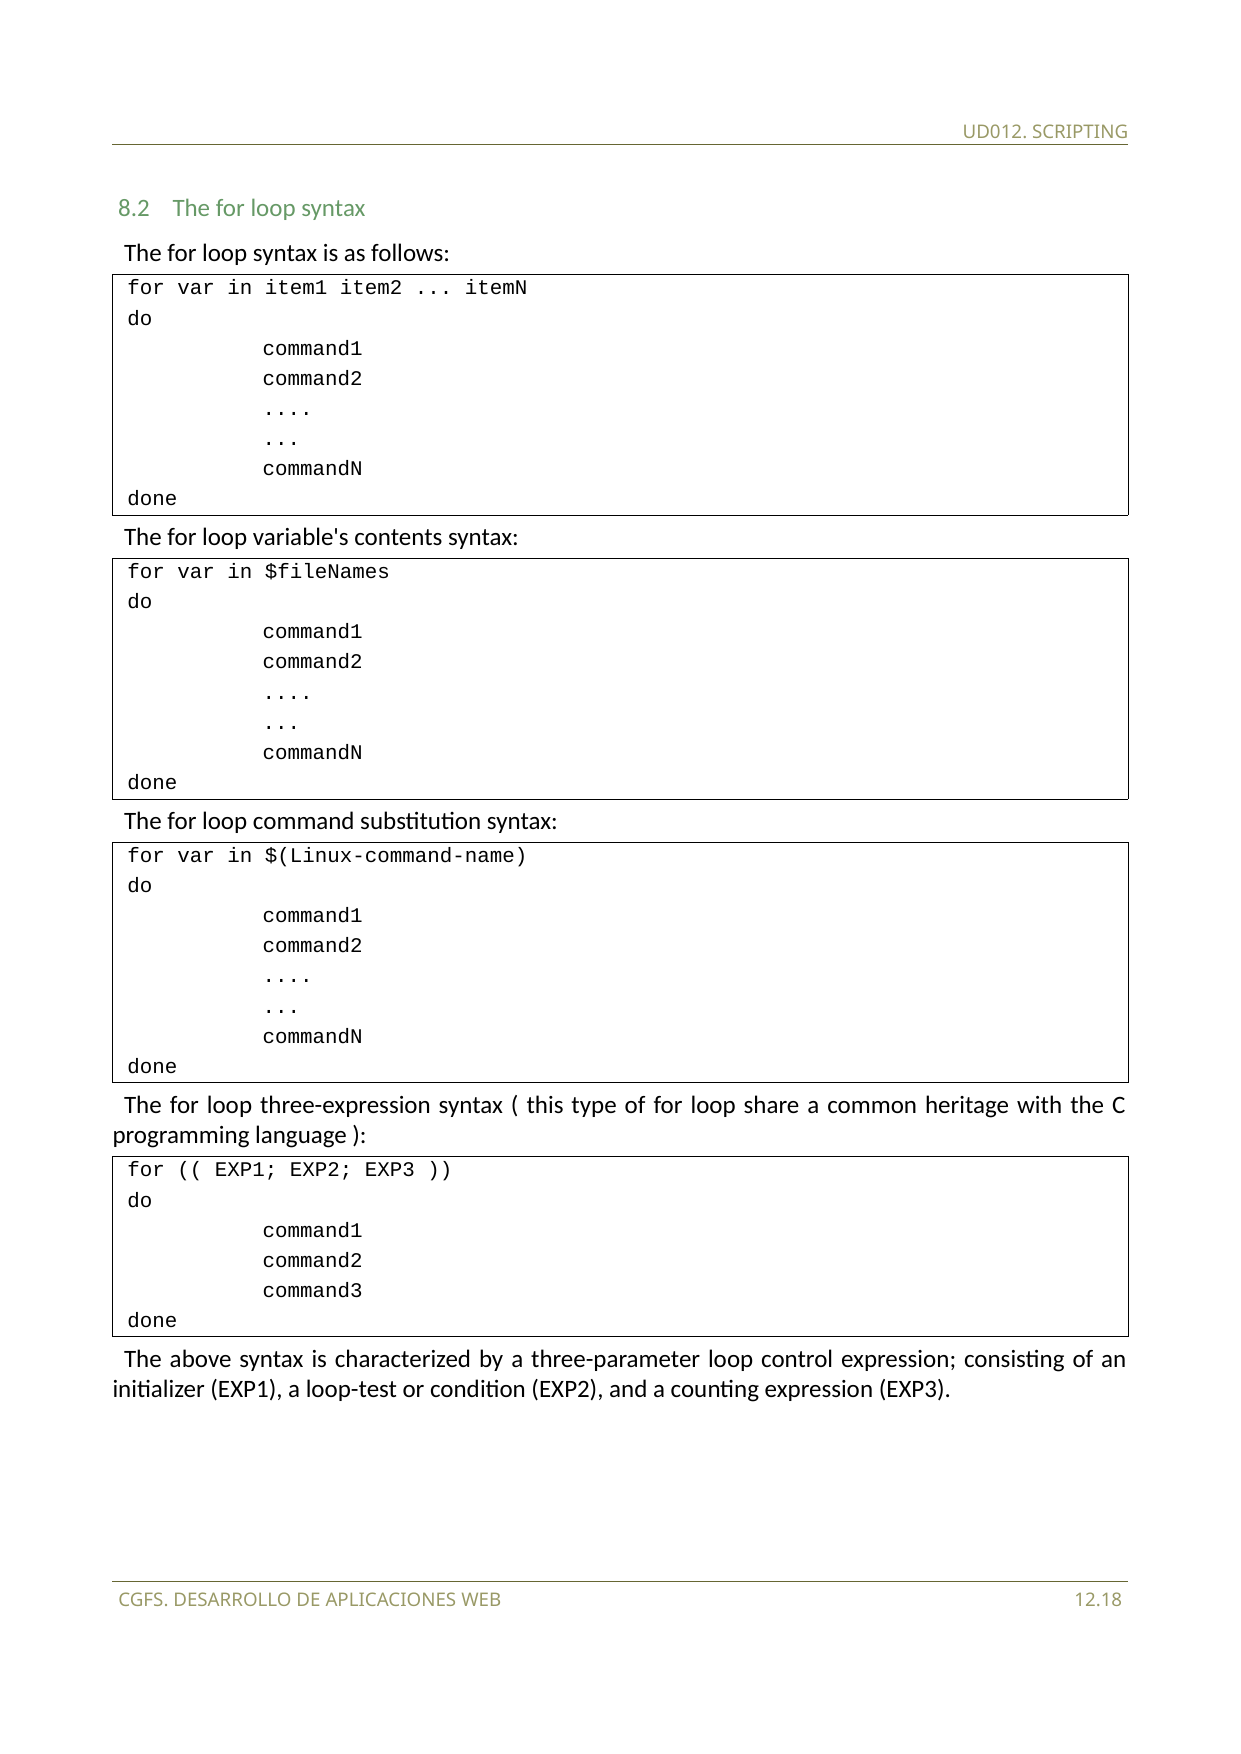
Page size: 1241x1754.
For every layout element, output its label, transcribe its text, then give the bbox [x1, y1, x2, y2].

text do [113, 588, 1128, 615]
text command1 [113, 902, 1128, 929]
text .... [113, 395, 1128, 421]
text The for loop command substitution syntax: [112, 805, 1128, 836]
text commandN [113, 455, 1128, 482]
text ... [113, 425, 1128, 452]
text command2 [113, 932, 1128, 959]
text The for loop variable's contents syntax: [112, 521, 1128, 552]
text .... [113, 962, 1128, 989]
text command1 [113, 334, 1128, 361]
text done [113, 769, 1128, 799]
text The for loop three-expression syntax ( this type of for loop share a common heritage with the C programming language ): [112, 1089, 1128, 1150]
text commandN [113, 739, 1128, 766]
text The above syntax is characterized by a three-parameter loop control expression; consisting of an initializer (EXP1), a loop-test or condition (EXP2), and a counting expression (EXP3). [112, 1343, 1128, 1404]
text command1 [113, 1217, 1128, 1243]
text do [113, 1187, 1128, 1213]
text command2 [113, 1247, 1128, 1273]
text done [113, 1053, 1128, 1082]
text for (( EXP1; EXP2; EXP3 )) [113, 1157, 1128, 1183]
text .... [113, 679, 1128, 705]
text do [113, 872, 1128, 899]
text command2 [113, 648, 1128, 675]
text done [113, 1307, 1128, 1336]
text command1 [113, 618, 1128, 645]
text for var in item1 item2 ... itemN [113, 275, 1128, 301]
text ... [113, 709, 1128, 735]
text for var in $fileNames [113, 559, 1128, 585]
text command2 [113, 365, 1128, 391]
text commandN [113, 1023, 1128, 1049]
subtitle The for loop syntax [112, 192, 1128, 223]
text do [113, 304, 1128, 331]
text The for loop syntax is as follows: [112, 237, 1128, 268]
text for var in $(Linux-command-name) [113, 843, 1128, 869]
text ... [113, 993, 1128, 1019]
text command3 [113, 1277, 1128, 1303]
text done [113, 485, 1128, 515]
